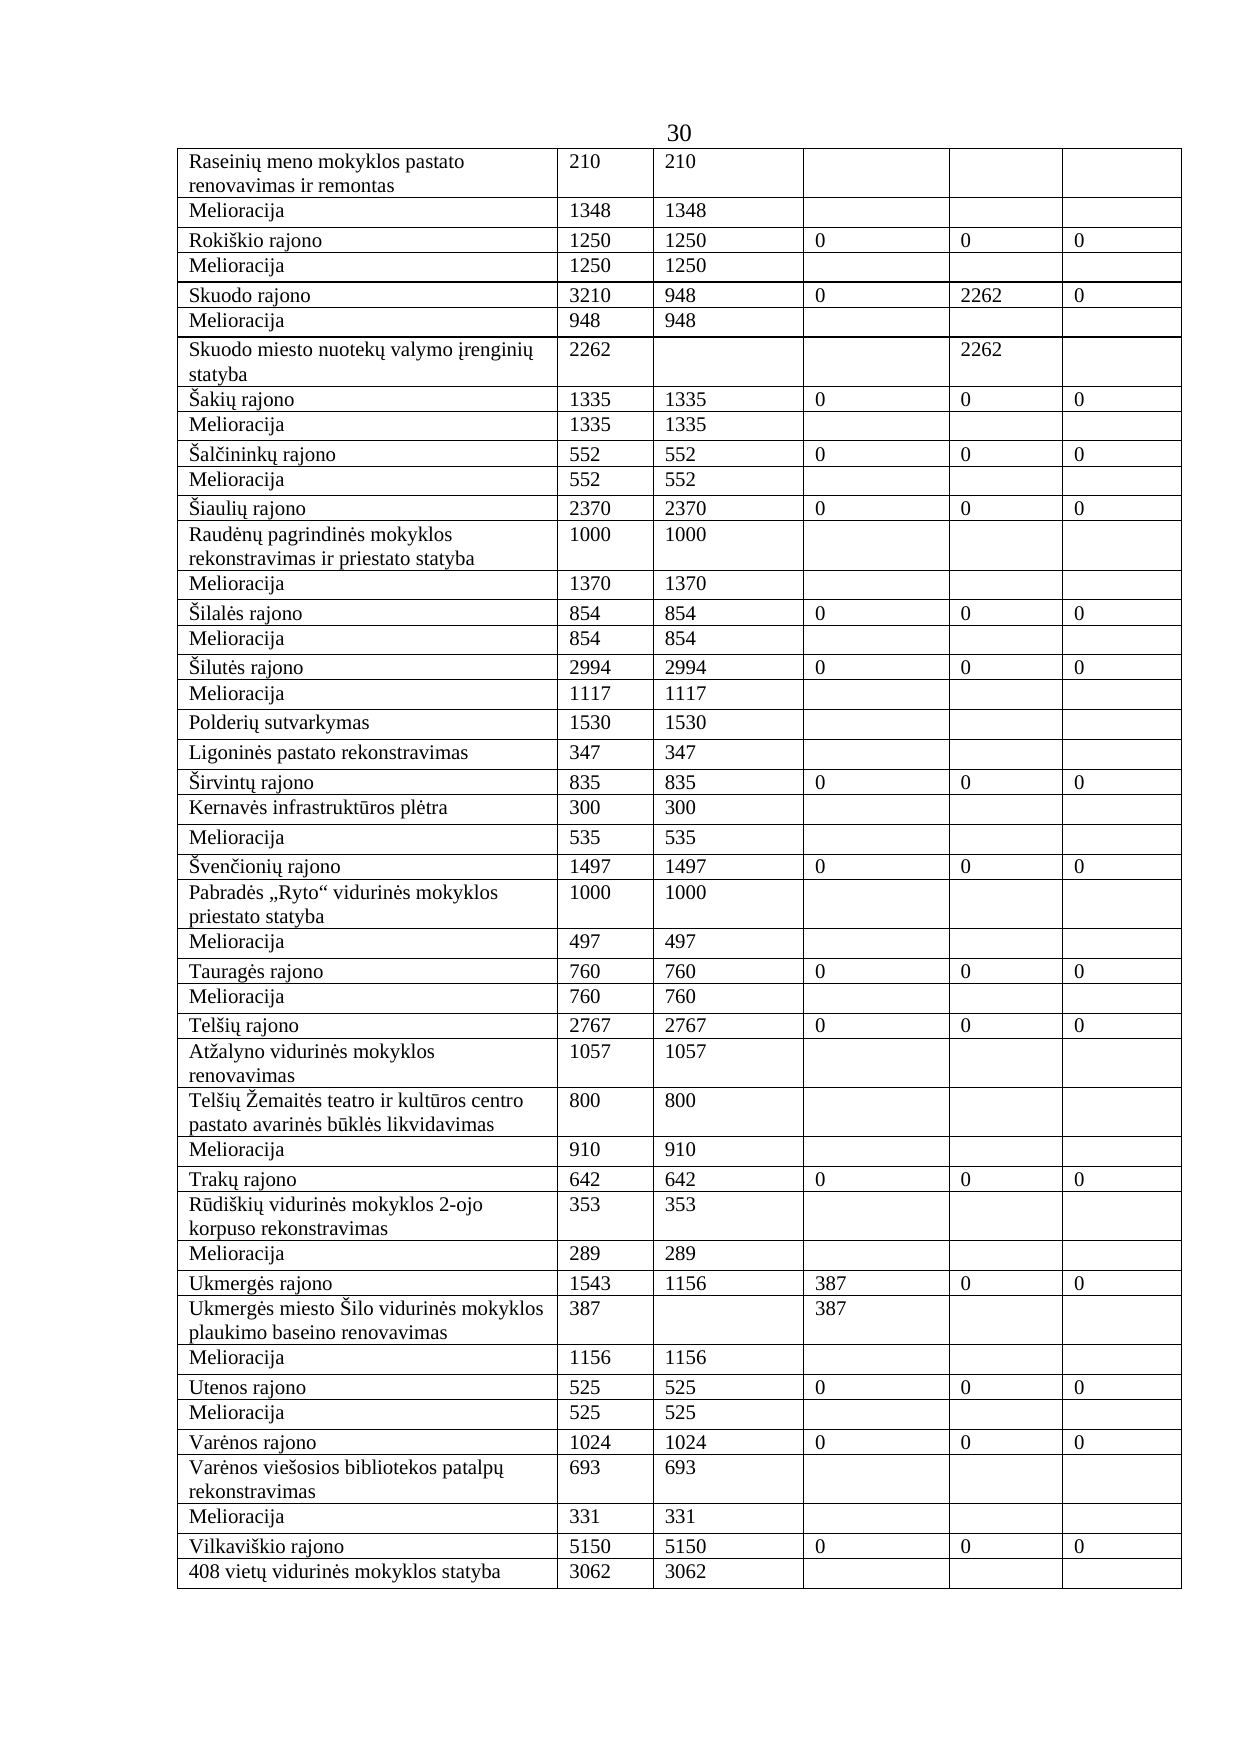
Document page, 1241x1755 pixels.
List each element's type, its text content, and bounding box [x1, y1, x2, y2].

table_cell 535 [654, 825, 803, 853]
table_cell Melioracija [178, 626, 557, 654]
table_cell Melioracija [178, 984, 557, 1012]
table_cell [804, 825, 949, 853]
table_cell 835 [654, 770, 803, 794]
table_cell 2994 [558, 655, 653, 679]
table_cell [1063, 626, 1181, 654]
table_cell 1530 [654, 710, 803, 739]
table_cell 1117 [654, 680, 803, 709]
table_cell [950, 680, 1062, 709]
table_cell 1497 [654, 855, 803, 878]
table_cell 0 [950, 959, 1062, 983]
table_cell [804, 929, 949, 957]
table_cell 0 [950, 496, 1062, 520]
table_cell [804, 710, 949, 739]
table_cell 347 [558, 740, 653, 769]
table_cell 353 [558, 1192, 653, 1240]
table_cell 0 [1063, 228, 1181, 252]
table_cell 525 [654, 1375, 803, 1399]
table_cell [804, 1241, 949, 1270]
table_cell Melioracija [178, 1137, 557, 1166]
table_cell 289 [654, 1241, 803, 1270]
table_cell 760 [558, 959, 653, 983]
table_cell 0 [804, 855, 949, 878]
table_cell [950, 198, 1062, 227]
table_cell 1000 [654, 880, 803, 928]
table_cell [804, 412, 949, 440]
table_cell 0 [1063, 283, 1181, 307]
table_cell 800 [654, 1088, 803, 1136]
table_cell [804, 1400, 949, 1429]
table_cell 1335 [558, 387, 653, 411]
table_cell [1063, 253, 1181, 281]
table_cell [1063, 680, 1181, 709]
table_cell 1000 [654, 521, 803, 569]
table_cell 0 [804, 1534, 949, 1558]
table_cell [950, 710, 1062, 739]
table_cell 0 [950, 1014, 1062, 1037]
table_cell [950, 1039, 1062, 1087]
table_cell 948 [654, 283, 803, 307]
table_cell 1348 [654, 198, 803, 227]
table_cell [950, 1504, 1062, 1533]
table_cell 0 [804, 1014, 949, 1037]
table_cell Utenos rajono [178, 1375, 557, 1399]
table_cell 1250 [654, 253, 803, 281]
table_cell [804, 467, 949, 495]
table_cell 0 [1063, 1271, 1181, 1295]
table_cell Trakų rajono [178, 1167, 557, 1191]
table_cell [804, 984, 949, 1012]
table_cell 0 [804, 496, 949, 520]
table_cell [804, 338, 949, 386]
table_cell Raseinių meno mokyklos pastato renovavimas ir remontas [178, 149, 557, 197]
table_cell 0 [950, 1534, 1062, 1558]
table_cell [950, 253, 1062, 281]
table_cell Širvintų rajono [178, 770, 557, 794]
table_cell Varėnos rajono [178, 1430, 557, 1454]
table_cell 552 [654, 441, 803, 466]
table_cell 0 [804, 283, 949, 307]
table_cell [1063, 308, 1181, 336]
table_cell 910 [558, 1137, 653, 1166]
table_cell Melioracija [178, 412, 557, 440]
table_cell 1530 [558, 710, 653, 739]
table_cell Melioracija [178, 1504, 557, 1533]
table_cell [950, 149, 1062, 197]
table_cell 331 [558, 1504, 653, 1533]
table_cell [804, 521, 949, 569]
table_cell 1543 [558, 1271, 653, 1295]
table_cell 1156 [654, 1345, 803, 1374]
table_cell [1063, 1241, 1181, 1270]
table_cell [804, 680, 949, 709]
table_cell 1250 [558, 253, 653, 281]
table_cell 1370 [654, 571, 803, 599]
table_cell 5150 [654, 1534, 803, 1558]
table_cell [1063, 1039, 1181, 1087]
table_cell 5150 [558, 1534, 653, 1558]
table_cell 0 [1063, 1167, 1181, 1191]
table_cell 2370 [558, 496, 653, 520]
table_cell 1057 [558, 1039, 653, 1087]
table_cell 210 [558, 149, 653, 197]
table_cell 693 [558, 1455, 653, 1503]
table_cell 0 [804, 228, 949, 252]
table_cell [950, 521, 1062, 569]
table_cell [1063, 1137, 1181, 1166]
table_cell [1063, 1088, 1181, 1136]
table_cell Telšių Žemaitės teatro ir kultūros centro pastato avarinės būklės likvidavimas [178, 1088, 557, 1136]
table_cell Šilalės rajono [178, 600, 557, 624]
table_cell 0 [804, 1167, 949, 1191]
table_cell [950, 740, 1062, 769]
table_cell 0 [950, 600, 1062, 624]
table_cell [1063, 984, 1181, 1012]
table_cell 408 vietų vidurinės mokyklos statyba [178, 1559, 557, 1588]
table_cell 0 [950, 655, 1062, 679]
table_cell [1063, 412, 1181, 440]
table_cell [804, 1192, 949, 1240]
table_cell Rūdiškių vidurinės mokyklos 2-ojo korpuso rekonstravimas [178, 1192, 557, 1240]
table_cell 0 [1063, 1534, 1181, 1558]
table_cell [804, 880, 949, 928]
table_cell [804, 795, 949, 824]
table_cell 1335 [654, 412, 803, 440]
table_cell 0 [1063, 655, 1181, 679]
table_cell [1063, 825, 1181, 853]
table_cell [804, 253, 949, 281]
table_cell 0 [1063, 770, 1181, 794]
table_cell [804, 198, 949, 227]
table_cell [1063, 521, 1181, 569]
table_cell 1024 [654, 1430, 803, 1454]
table_cell [1063, 929, 1181, 957]
table_cell Ukmergės miesto Šilo vidurinės mokyklos plaukimo baseino renovavimas [178, 1296, 557, 1344]
table_cell [804, 1455, 949, 1503]
table_cell Vilkaviškio rajono [178, 1534, 557, 1558]
table_cell 0 [950, 1167, 1062, 1191]
table_cell 642 [558, 1167, 653, 1191]
table_cell 0 [1063, 959, 1181, 983]
table_cell [950, 1455, 1062, 1503]
table_cell 0 [1063, 496, 1181, 520]
table_cell 497 [558, 929, 653, 957]
table_cell 800 [558, 1088, 653, 1136]
table_cell 0 [804, 770, 949, 794]
table_cell 2994 [654, 655, 803, 679]
table_cell [950, 929, 1062, 957]
table_cell [804, 1137, 949, 1166]
table_cell [1063, 338, 1181, 386]
table_cell 0 [950, 1271, 1062, 1295]
table_cell 300 [558, 795, 653, 824]
table_cell [950, 1192, 1062, 1240]
table_cell [654, 338, 803, 386]
table_cell [1063, 1345, 1181, 1374]
table_cell [950, 1241, 1062, 1270]
table_cell [950, 1559, 1062, 1588]
table_cell Melioracija [178, 680, 557, 709]
table_cell [1063, 1455, 1181, 1503]
table_cell 353 [654, 1192, 803, 1240]
table_cell 948 [558, 308, 653, 336]
table_cell [950, 308, 1062, 336]
table_cell 1335 [654, 387, 803, 411]
table_cell [1063, 710, 1181, 739]
table_cell Melioracija [178, 198, 557, 227]
table_cell 1156 [558, 1345, 653, 1374]
table_cell 0 [1063, 387, 1181, 411]
table_cell 525 [558, 1375, 653, 1399]
table_cell 0 [804, 387, 949, 411]
table_cell 2262 [950, 338, 1062, 386]
table_cell Melioracija [178, 571, 557, 599]
table_cell [950, 1137, 1062, 1166]
table_cell [1063, 571, 1181, 599]
table_cell 0 [1063, 1014, 1181, 1037]
table_cell 387 [558, 1296, 653, 1344]
table_cell 0 [1063, 1375, 1181, 1399]
table_cell 1000 [558, 880, 653, 928]
table_cell [1063, 1559, 1181, 1588]
table_cell 1250 [654, 228, 803, 252]
table_cell [1063, 198, 1181, 227]
table_cell 525 [654, 1400, 803, 1429]
table_cell 525 [558, 1400, 653, 1429]
table_cell 854 [654, 600, 803, 624]
table_cell [1063, 467, 1181, 495]
table_cell 1156 [654, 1271, 803, 1295]
table_cell Tauragės rajono [178, 959, 557, 983]
table_cell [804, 1345, 949, 1374]
table_cell [1063, 795, 1181, 824]
table_cell 387 [804, 1271, 949, 1295]
table_cell 289 [558, 1241, 653, 1270]
table_cell 0 [804, 959, 949, 983]
table_cell 1370 [558, 571, 653, 599]
table_cell Melioracija [178, 308, 557, 336]
table_cell [1063, 1296, 1181, 1344]
table_cell 1000 [558, 521, 653, 569]
table_cell [1063, 149, 1181, 197]
table_cell 760 [654, 959, 803, 983]
table_cell [804, 308, 949, 336]
table_cell [950, 984, 1062, 1012]
table_cell [804, 1039, 949, 1087]
table_cell 0 [950, 228, 1062, 252]
table_cell Melioracija [178, 825, 557, 853]
table_cell [950, 626, 1062, 654]
table_cell 854 [558, 600, 653, 624]
table_cell Polderių sutvarkymas [178, 710, 557, 739]
table_cell 2767 [654, 1014, 803, 1037]
table_cell Rokiškio rajono [178, 228, 557, 252]
table_cell [1063, 740, 1181, 769]
table_cell 854 [558, 626, 653, 654]
table_cell 552 [654, 467, 803, 495]
table_cell Šalčininkų rajono [178, 441, 557, 466]
table_cell 642 [654, 1167, 803, 1191]
table_cell Ligoninės pastato rekonstravimas [178, 740, 557, 769]
table_cell 0 [950, 855, 1062, 878]
table_cell [804, 149, 949, 197]
table_cell 347 [654, 740, 803, 769]
table_cell Kernavės infrastruktūros plėtra [178, 795, 557, 824]
table_cell 497 [654, 929, 803, 957]
table_cell 552 [558, 441, 653, 466]
table_cell [1063, 1400, 1181, 1429]
table_cell Raudėnų pagrindinės mokyklos rekonstravimas ir priestato statyba [178, 521, 557, 569]
table_cell [804, 740, 949, 769]
table_cell Šilutės rajono [178, 655, 557, 679]
table_cell 910 [654, 1137, 803, 1166]
table_cell Melioracija [178, 1400, 557, 1429]
table_cell [950, 1088, 1062, 1136]
table_cell 3062 [558, 1559, 653, 1588]
table_cell Melioracija [178, 467, 557, 495]
table_cell Melioracija [178, 1345, 557, 1374]
table_cell Melioracija [178, 1241, 557, 1270]
table_cell 1348 [558, 198, 653, 227]
table_cell Melioracija [178, 253, 557, 281]
table_cell 1117 [558, 680, 653, 709]
table_cell [804, 626, 949, 654]
table_cell 1250 [558, 228, 653, 252]
table_cell 1497 [558, 855, 653, 878]
table_cell [950, 1296, 1062, 1344]
table_cell 535 [558, 825, 653, 853]
table_cell 2262 [950, 283, 1062, 307]
table_cell [1063, 1192, 1181, 1240]
table_cell 0 [1063, 1430, 1181, 1454]
table_cell Ukmergės rajono [178, 1271, 557, 1295]
table_cell [950, 412, 1062, 440]
table_cell 948 [654, 308, 803, 336]
table_cell [950, 1345, 1062, 1374]
table_cell 210 [654, 149, 803, 197]
table_cell 0 [1063, 855, 1181, 878]
table_cell [950, 467, 1062, 495]
table_cell 760 [654, 984, 803, 1012]
table_cell 0 [804, 1430, 949, 1454]
table_cell 0 [950, 1430, 1062, 1454]
table_cell 835 [558, 770, 653, 794]
table_cell 552 [558, 467, 653, 495]
table_cell Šiaulių rajono [178, 496, 557, 520]
table_cell [804, 1088, 949, 1136]
table_cell 0 [804, 655, 949, 679]
table_cell [654, 1296, 803, 1344]
table_cell Skuodo miesto nuotekų valymo įrenginių statyba [178, 338, 557, 386]
table_cell 0 [804, 1375, 949, 1399]
table_cell 2262 [558, 338, 653, 386]
table_cell Pabradės „Ryto“ vidurinės mokyklos priestato statyba [178, 880, 557, 928]
table_cell Melioracija [178, 929, 557, 957]
table_cell 0 [950, 770, 1062, 794]
table_cell 1335 [558, 412, 653, 440]
table_cell 2370 [654, 496, 803, 520]
table_cell 1057 [654, 1039, 803, 1087]
table_cell 0 [1063, 441, 1181, 466]
table_cell 0 [950, 387, 1062, 411]
table_cell 0 [950, 441, 1062, 466]
table_cell 1024 [558, 1430, 653, 1454]
table_cell 0 [950, 1375, 1062, 1399]
table_cell 0 [1063, 600, 1181, 624]
table_cell 331 [654, 1504, 803, 1533]
table_cell Telšių rajono [178, 1014, 557, 1037]
table_cell 0 [804, 441, 949, 466]
table_cell 760 [558, 984, 653, 1012]
table_cell [950, 825, 1062, 853]
table_cell [950, 571, 1062, 599]
table_cell Šakių rajono [178, 387, 557, 411]
table_cell 3062 [654, 1559, 803, 1588]
table_cell [804, 1504, 949, 1533]
table_cell [950, 1400, 1062, 1429]
table_cell [804, 571, 949, 599]
table_cell [950, 795, 1062, 824]
table_cell [950, 880, 1062, 928]
table_cell 693 [654, 1455, 803, 1503]
table_cell 2767 [558, 1014, 653, 1037]
table_cell Varėnos viešosios bibliotekos patalpų rekonstravimas [178, 1455, 557, 1503]
table_cell Švenčionių rajono [178, 855, 557, 878]
table_cell [1063, 1504, 1181, 1533]
table_cell 387 [804, 1296, 949, 1344]
table_cell Atžalyno vidurinės mokyklos renovavimas [178, 1039, 557, 1087]
table_cell 0 [804, 600, 949, 624]
table_cell 3210 [558, 283, 653, 307]
table_cell 300 [654, 795, 803, 824]
table_cell Skuodo rajono [178, 283, 557, 307]
table_cell 854 [654, 626, 803, 654]
table_cell [1063, 880, 1181, 928]
table_cell [804, 1559, 949, 1588]
